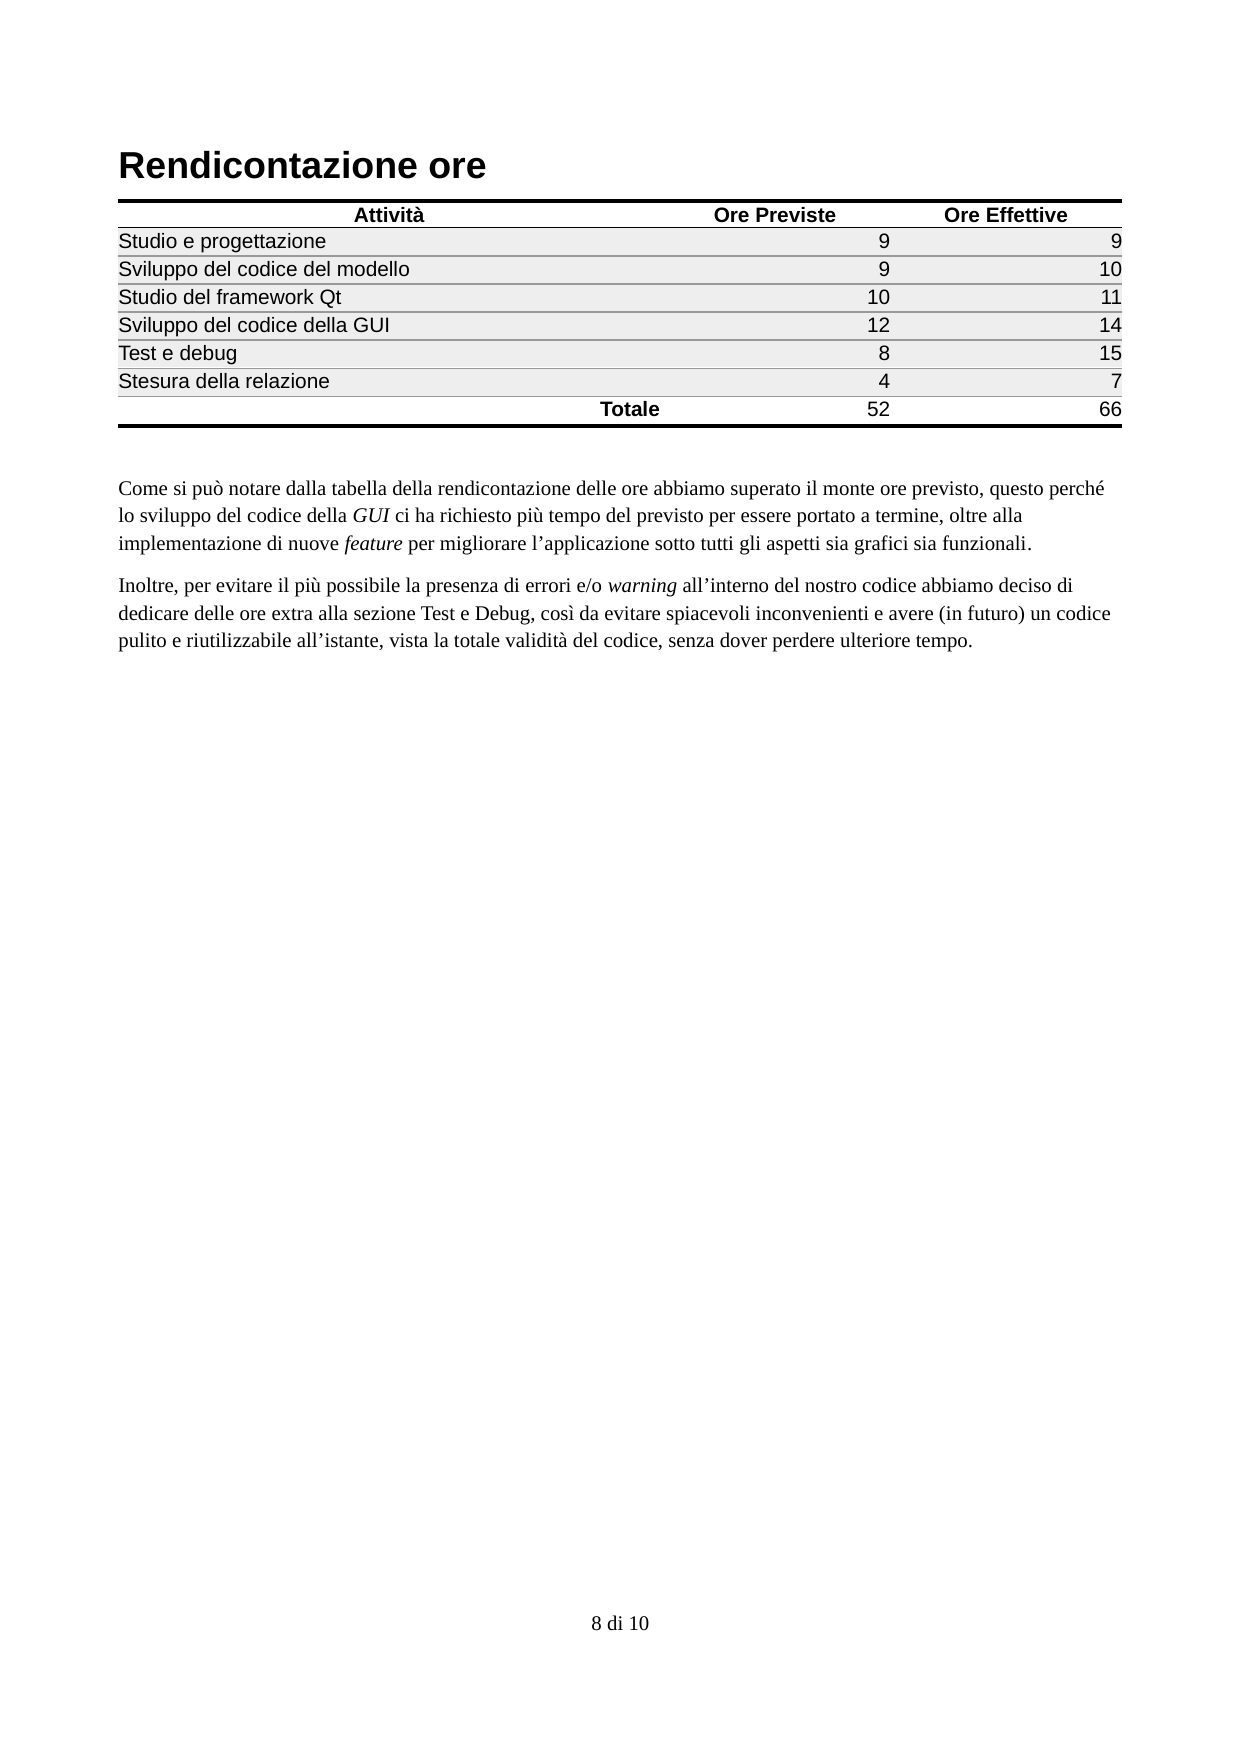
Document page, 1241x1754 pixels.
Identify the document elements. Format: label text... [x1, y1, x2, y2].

table_header Attività [118, 203, 660, 227]
table_cell 9 [890, 228, 1122, 255]
text Come si può notare dalla tabella della rendicontazione delle ore abbiamo superato il monte ore previsto, questo perché lo sviluppo del codice della GUI ci ha richiesto più tempo del previsto per essere portato a termine, oltre alla implementazione di nuove feature per migliorare l’applicazione sotto tutti gli aspetti sia grafici sia funzionali. [118, 476, 1122, 555]
table_cell Studio e progettazione [118, 228, 660, 255]
table_cell 9 [660, 257, 890, 283]
table_cell 4 [660, 369, 890, 396]
table_cell Test e debug [118, 341, 660, 367]
table_cell 10 [660, 285, 890, 311]
table_cell 11 [890, 285, 1122, 311]
table_header Ore Effettive [890, 203, 1122, 227]
text Inoltre, per evitare il più possibile la presenza di errori e/o warning all’interno del nostro codice abbiamo deciso di dedicare delle ore extra alla sezione Test e Debug, così da evitare spiacevoli inconvenienti e avere (in futuro) un codice pulito e riutilizzabile all’istante, vista la totale validità del codice, senza dover perdere ulteriore tempo. [118, 573, 1122, 652]
table_cell Studio del framework Qt [118, 285, 660, 311]
subtitle Rendicontazione ore [118, 143, 1122, 186]
table_cell 7 [890, 369, 1122, 396]
table_cell 52 [660, 397, 890, 424]
table_cell Stesura della relazione [118, 369, 660, 396]
table_cell 15 [890, 341, 1122, 367]
table_header Ore Previste [660, 203, 890, 227]
table_cell 9 [660, 228, 890, 255]
table_cell 12 [660, 313, 890, 339]
table_cell 66 [890, 397, 1122, 424]
table_cell Totale [118, 397, 660, 424]
table_cell 8 [660, 341, 890, 367]
table_cell 10 [890, 257, 1122, 283]
table_cell 14 [890, 313, 1122, 339]
table_cell Sviluppo del codice del modello [118, 257, 660, 283]
table_cell Sviluppo del codice della GUI [118, 313, 660, 339]
